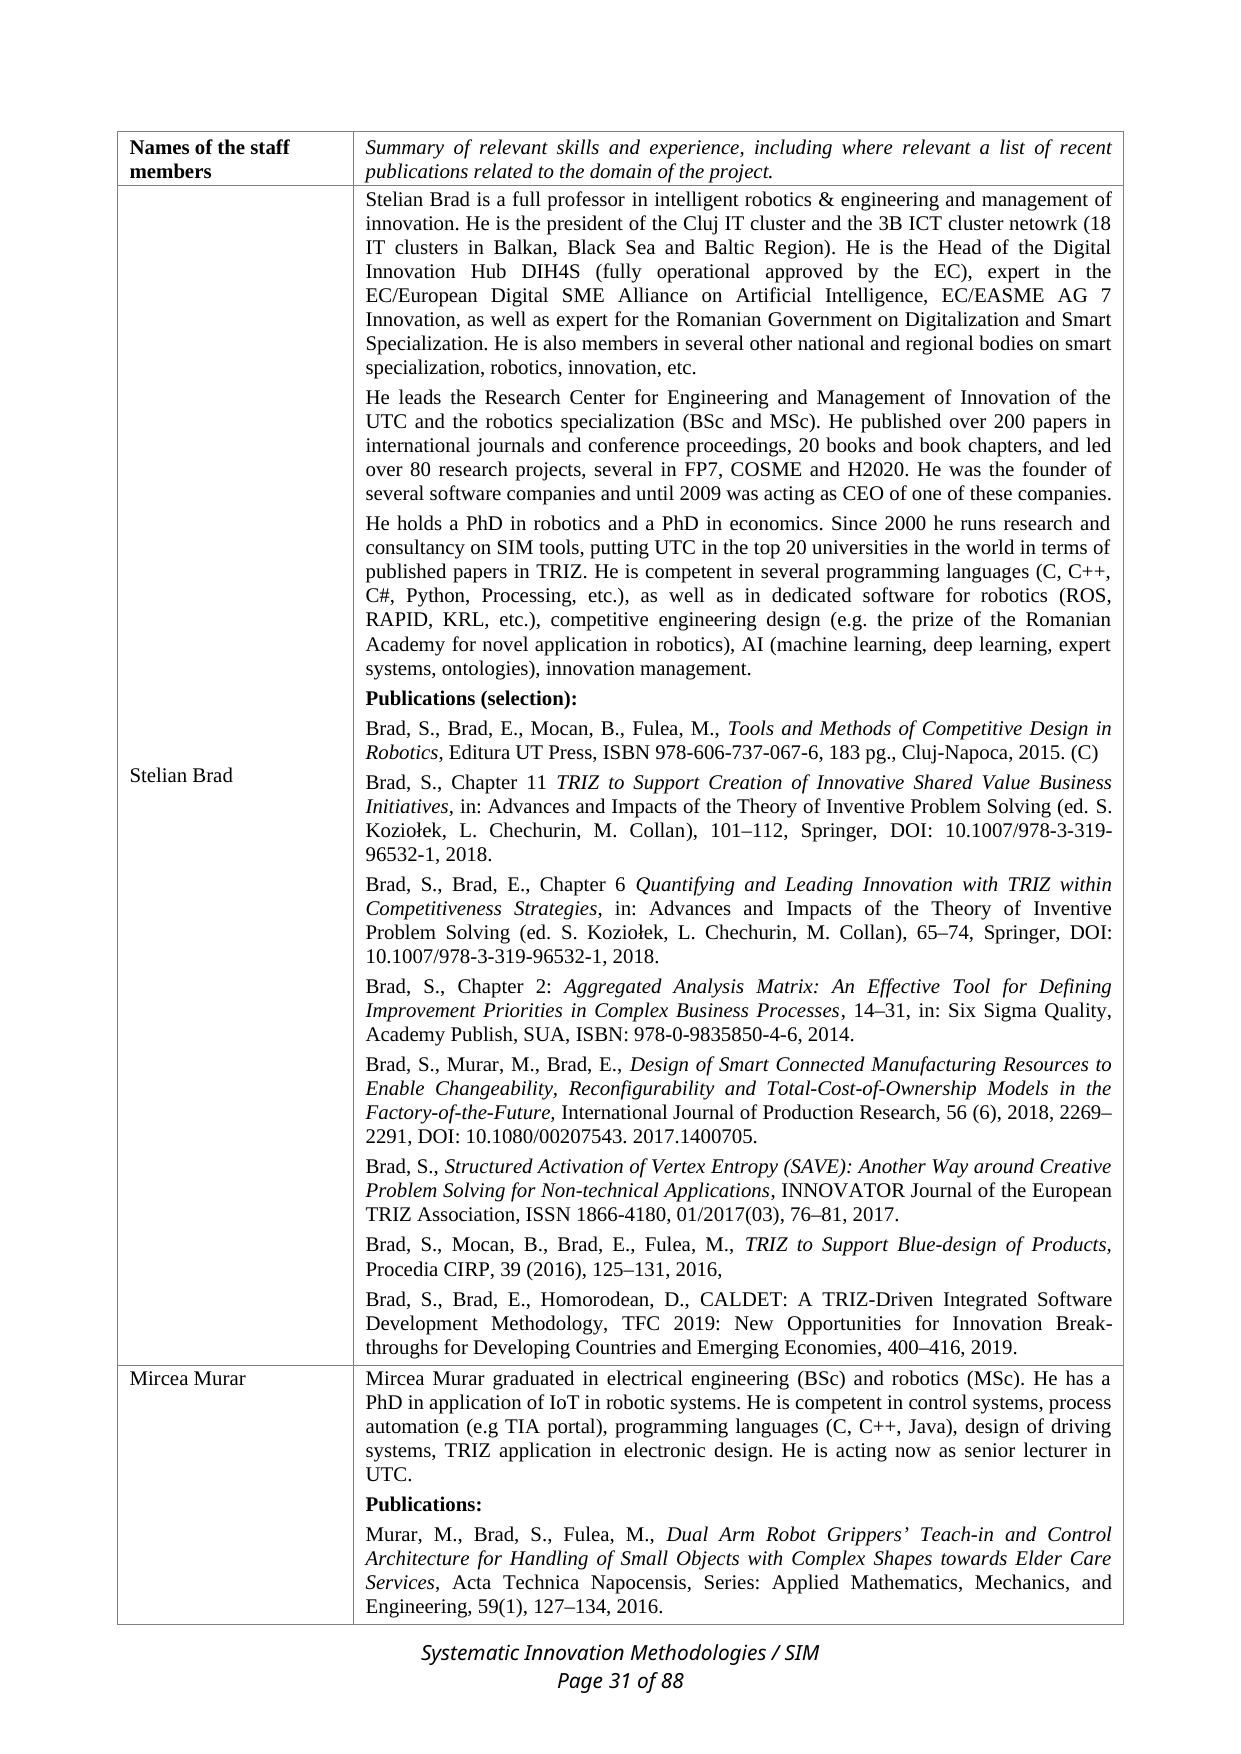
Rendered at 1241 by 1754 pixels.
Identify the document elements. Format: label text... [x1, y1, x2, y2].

table_cell Mircea Murar [118, 1366, 353, 1624]
table_cell Stelian Brad is a full professor in intelligent robotics & engineering and management of innovation. He is the president of the Cluj IT cluster and the 3B ICT cluster netowrk (18 IT clusters in Balkan, Black Sea and Baltic Region). He is the Head of the Digital Innovation Hub DIH4S (fully operational approved by the EC), expert in the EC/European Digital SME Alliance on Artificial Intelligence, EC/EASME AG 7 Innovation, as well as expert for the Romanian Government on Digitalization and Smart Specialization. He is also members in several other national and regional bodies on smart specialization, robotics, innovation, etc. He leads the Research Center for Engineering and Management of Innovation of the UTC and the robotics specialization (BSc and MSc). He published over 200 papers in international journals and conference proceedings, 20 books and book chapters, and led over 80 research projects, several in FP7, COSME and H2020. He was the founder of several software companies and until 2009 was acting as CEO of one of these companies. He holds a PhD in robotics and a PhD in economics. Since 2000 he runs research and consultancy on SIM tools, putting UTC in the top 20 universities in the world in terms of published papers in TRIZ. He is competent in several programming languages (C, C++, C#, Python, Processing, etc.), as well as in dedicated software for robotics (ROS, RAPID, KRL, etc.), competitive engineering design (e.g. the prize of the Romanian Academy for novel application in robotics), AI (machine learning, deep learning, expert systems, ontologies), innovation management. Publications (selection): Brad, S., Brad, E., Mocan, B., Fulea, M., Tools and Methods of Competitive Design in Robotics, Editura UT Press, ISBN 978-606-737-067-6, 183 pg., Cluj-Napoca, 2015. (C) Brad, S., Chapter 11 TRIZ to Support Creation of Innovative Shared Value Business Initiatives, in: Advances and Impacts of the Theory of Inventive Problem Solving (ed. S. Koziołek, L. Chechurin, M. Collan), 101–112, Springer, DOI: 10.1007/978-3-319-96532-1, 2018. Brad, S., Brad, E., Chapter 6 Quantifying and Leading Innovation with TRIZ within Competitiveness Strategies, in: Advances and Impacts of the Theory of Inventive Problem Solving (ed. S. Koziołek, L. Chechurin, M. Collan), 65–74, Springer, DOI: 10.1007/978-3-319-96532-1, 2018. Brad, S., Chapter 2: Aggregated Analysis Matrix: An Effective Tool for Defining Improvement Priorities in Complex Business Processes, 14–31, in: Six Sigma Quality, Academy Publish, SUA, ISBN: 978-0-9835850-4-6, 2014. Brad, S., Murar, M., Brad, E., Design of Smart Connected Manufacturing Resources to Enable Changeability, Reconfigurability and Total-Cost-of-Ownership Models in the Factory-of-the-Future, International Journal of Production Research, 56 (6), 2018, 2269–2291, DOI: 10.1080/00207543. 2017.1400705. Brad, S., Structured Activation of Vertex Entropy (SAVE): Another Way around Creative Problem Solving for Non-technical Applications, INNOVATOR Journal of the European TRIZ Association, ISSN 1866-4180, 01/2017(03), 76–81, 2017. Brad, S., Mocan, B., Brad, E., Fulea, M., TRIZ to Support Blue-design of Products, Procedia CIRP, 39 (2016), 125–131, 2016, Brad, S., Brad, E., Homorodean, D., CALDET: A TRIZ-Driven Integrated Software Development Methodology, TFC 2019: New Opportunities for Innovation Break­throughs for Developing Countries and Emerging Economies, 400–416, 2019. [354, 186, 1123, 1364]
table_header Names of the staff members [118, 132, 353, 185]
table_header Summary of relevant skills and experience, including where relevant a list of recent publications related to the domain of the project. [354, 132, 1123, 185]
table_cell Mircea Murar graduated in electrical engineering (BSc) and robotics (MSc). He has a PhD in application of IoT in robotic systems. He is competent in control systems, process automation (e.g TIA portal), programming languages (C, C++, Java), design of driving systems, TRIZ application in electronic design. He is acting now as senior lecturer in UTC. Publications: Murar, M., Brad, S., Fulea, M., Dual Arm Robot Grippers’ Teach-in and Control Architecture for Handling of Small Objects with Complex Shapes towards Elder Care Services, Acta Technica Napocensis, Series: Applied Mathematics, Mechanics, and Engineering, 59(1), 127–134, 2016. [354, 1366, 1123, 1624]
table_cell Stelian Brad [118, 186, 353, 1364]
